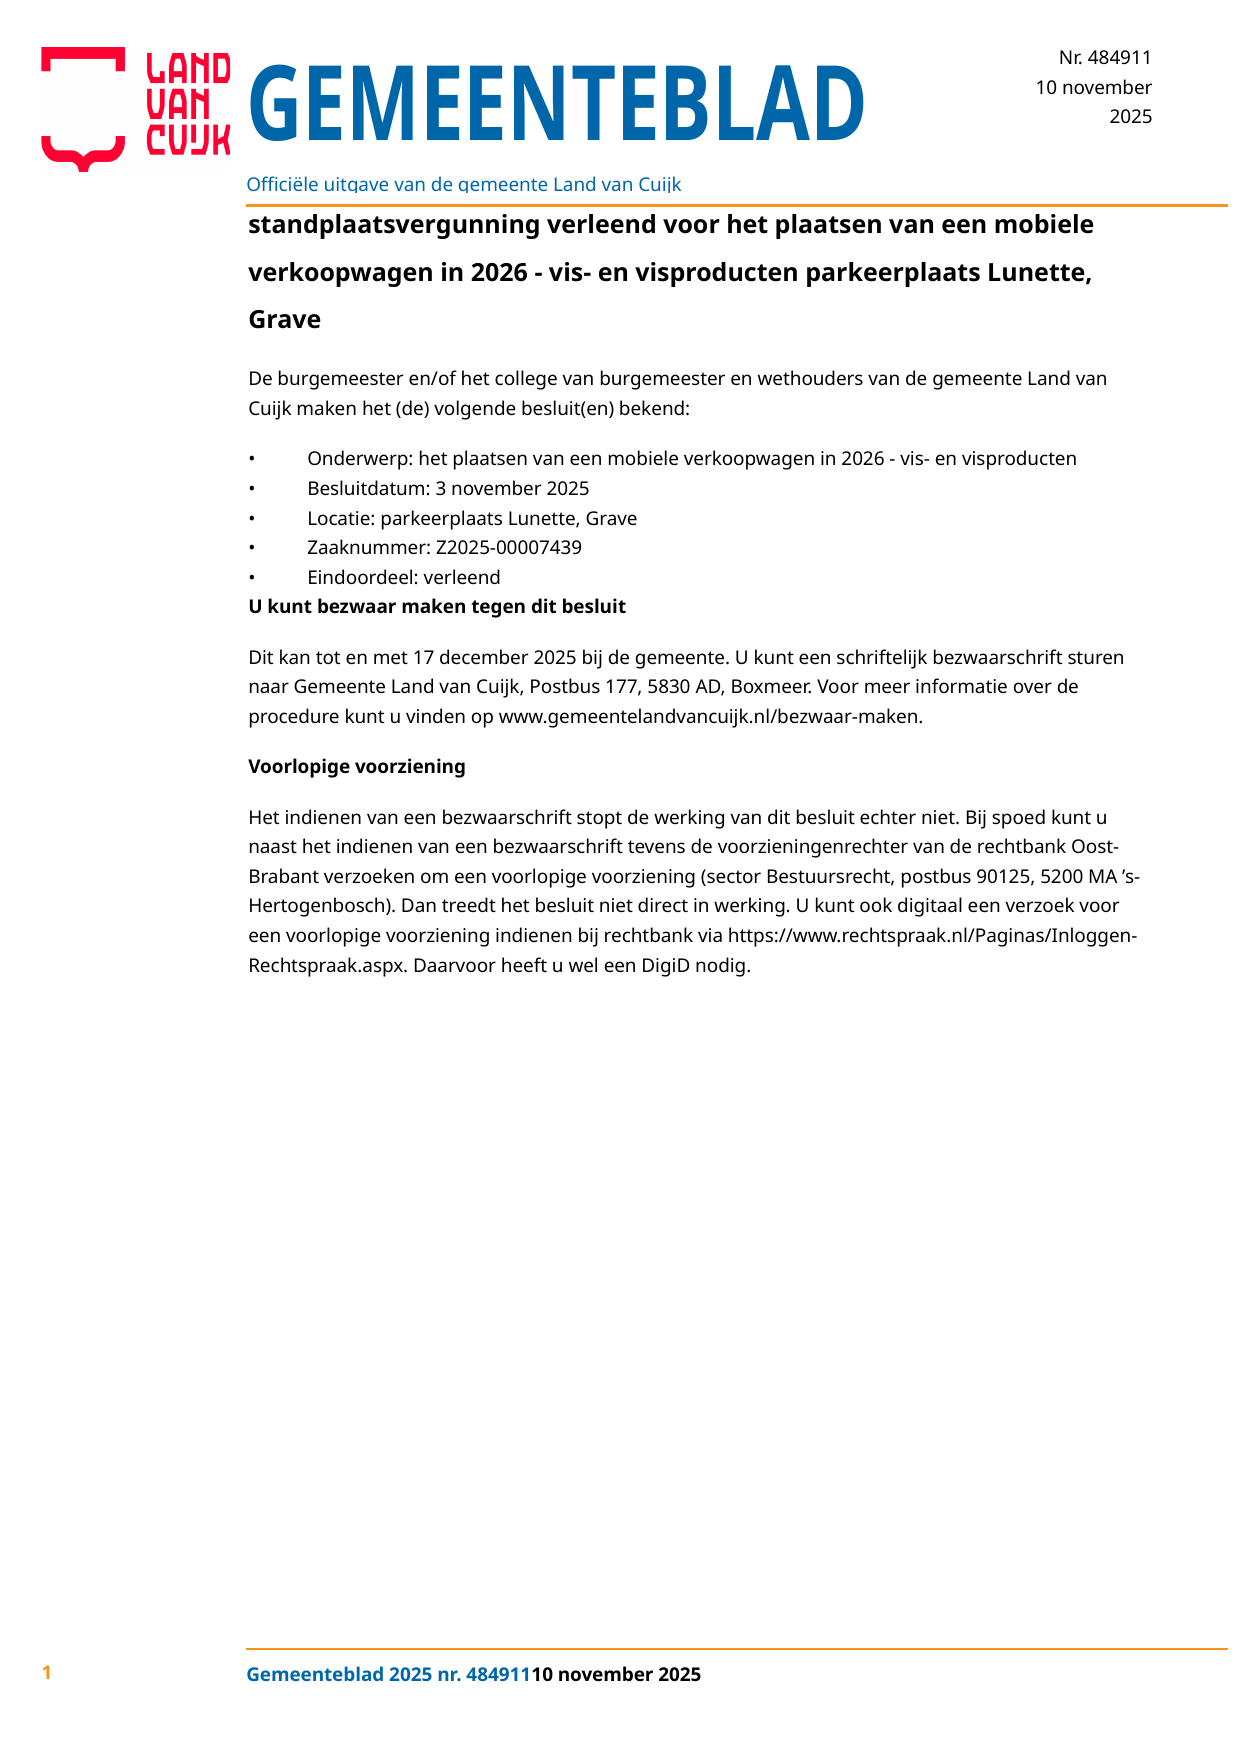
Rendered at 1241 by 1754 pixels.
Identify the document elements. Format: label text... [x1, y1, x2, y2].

list Zaaknummer: Z2025-00007439 [248, 534, 1152, 560]
text Dit kan tot en met 17 december 2025 bij de gemeente. U kunt een schriftelijk bezwaarschrift sturen naar Gemeente Land van Cuijk, Postbus 177, 5830 AD, Boxmeer. Voor meer informatie over de procedure kunt u vinden op www.gemeentelandvancuijk.nl/bezwaar-maken. [248, 644, 1152, 729]
text Het indienen van een bezwaarschrift stopt de werking van dit besluit echter niet. Bij spoed kunt u naast het indienen van een bezwaarschrift tevens de voorzieningenrechter van de rechtbank Oost-Brabant verzoeken om een voorlopige voorziening (sector Bestuursrecht, postbus 90125, 5200 MA ’s-Hertogenbosch). Dan treedt het besluit niet direct in werking. U kunt ook digitaal een verzoek voor een voorlopige voorziening indienen bij rechtbank via https://www.rechtspraak.nl/Paginas/Inloggen-Rechtspraak.aspx. Daarvoor heeft u wel een DigiD nodig. [248, 804, 1152, 977]
list Locatie: parkeerplaats Lunette, Grave [248, 505, 1152, 530]
list Onderwerp: het plaatsen van een mobiele verkoopwagen in 2026 - vis- en visproducten [248, 446, 1152, 471]
text De burgemeester en/of het college van burgemeester en wethouders van de gemeente Land van Cuijk maken het (de) volgende besluit(en) bekend: [248, 366, 1152, 421]
text standplaatsvergunning verleend voor het plaatsen van een mobiele verkoopwagen in 2026 - vis- en visproducten parkeerplaats Lunette, Grave [248, 207, 1152, 336]
list Eindoordeel: verleend [248, 564, 1152, 589]
picture [41, 47, 231, 172]
text Voorlopige voorziening [248, 753, 1152, 779]
list Besluitdatum: 3 november 2025 [248, 475, 1152, 501]
text U kunt bezwaar maken tegen dit besluit [248, 593, 1152, 619]
